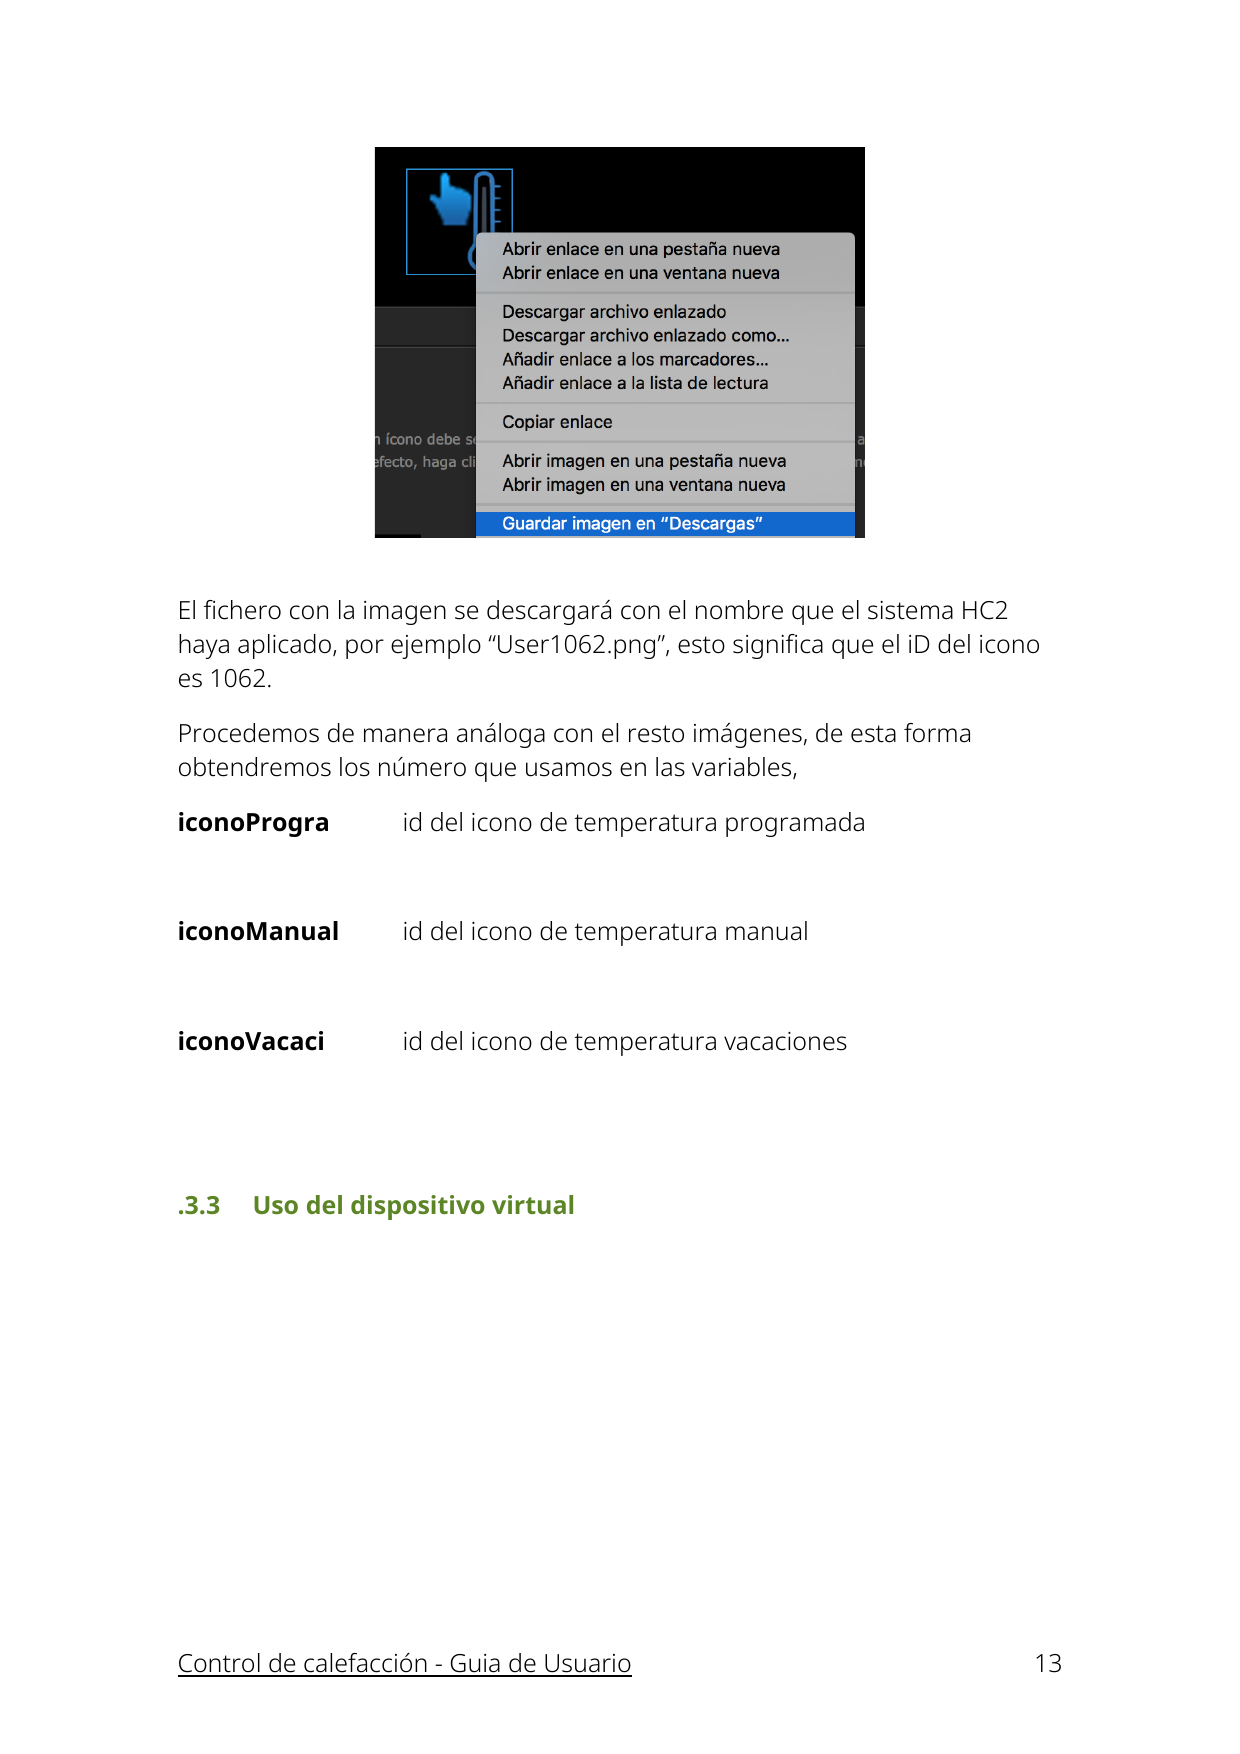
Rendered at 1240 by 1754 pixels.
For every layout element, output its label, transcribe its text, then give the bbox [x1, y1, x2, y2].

text iconoManual id del icono de temperatura manual [177, 914, 1062, 948]
picture [374, 147, 865, 538]
text Procedemos de manera análoga con el resto imágenes, de esta forma obtendremos los número que usamos en las variables, [177, 715, 1062, 783]
text El fichero con la imagen se descargará con el nombre que el sistema HC2 haya aplicado, por ejemplo “User1062.png”, esto significa que el iD del icono es 1062. [177, 592, 1062, 694]
text iconoVacaci id del icono de temperatura vacaciones [177, 1024, 1062, 1058]
subtitle Uso del dispositivo virtual [177, 1187, 1062, 1221]
text iconoProgra id del icono de temperatura programada [177, 804, 1062, 838]
